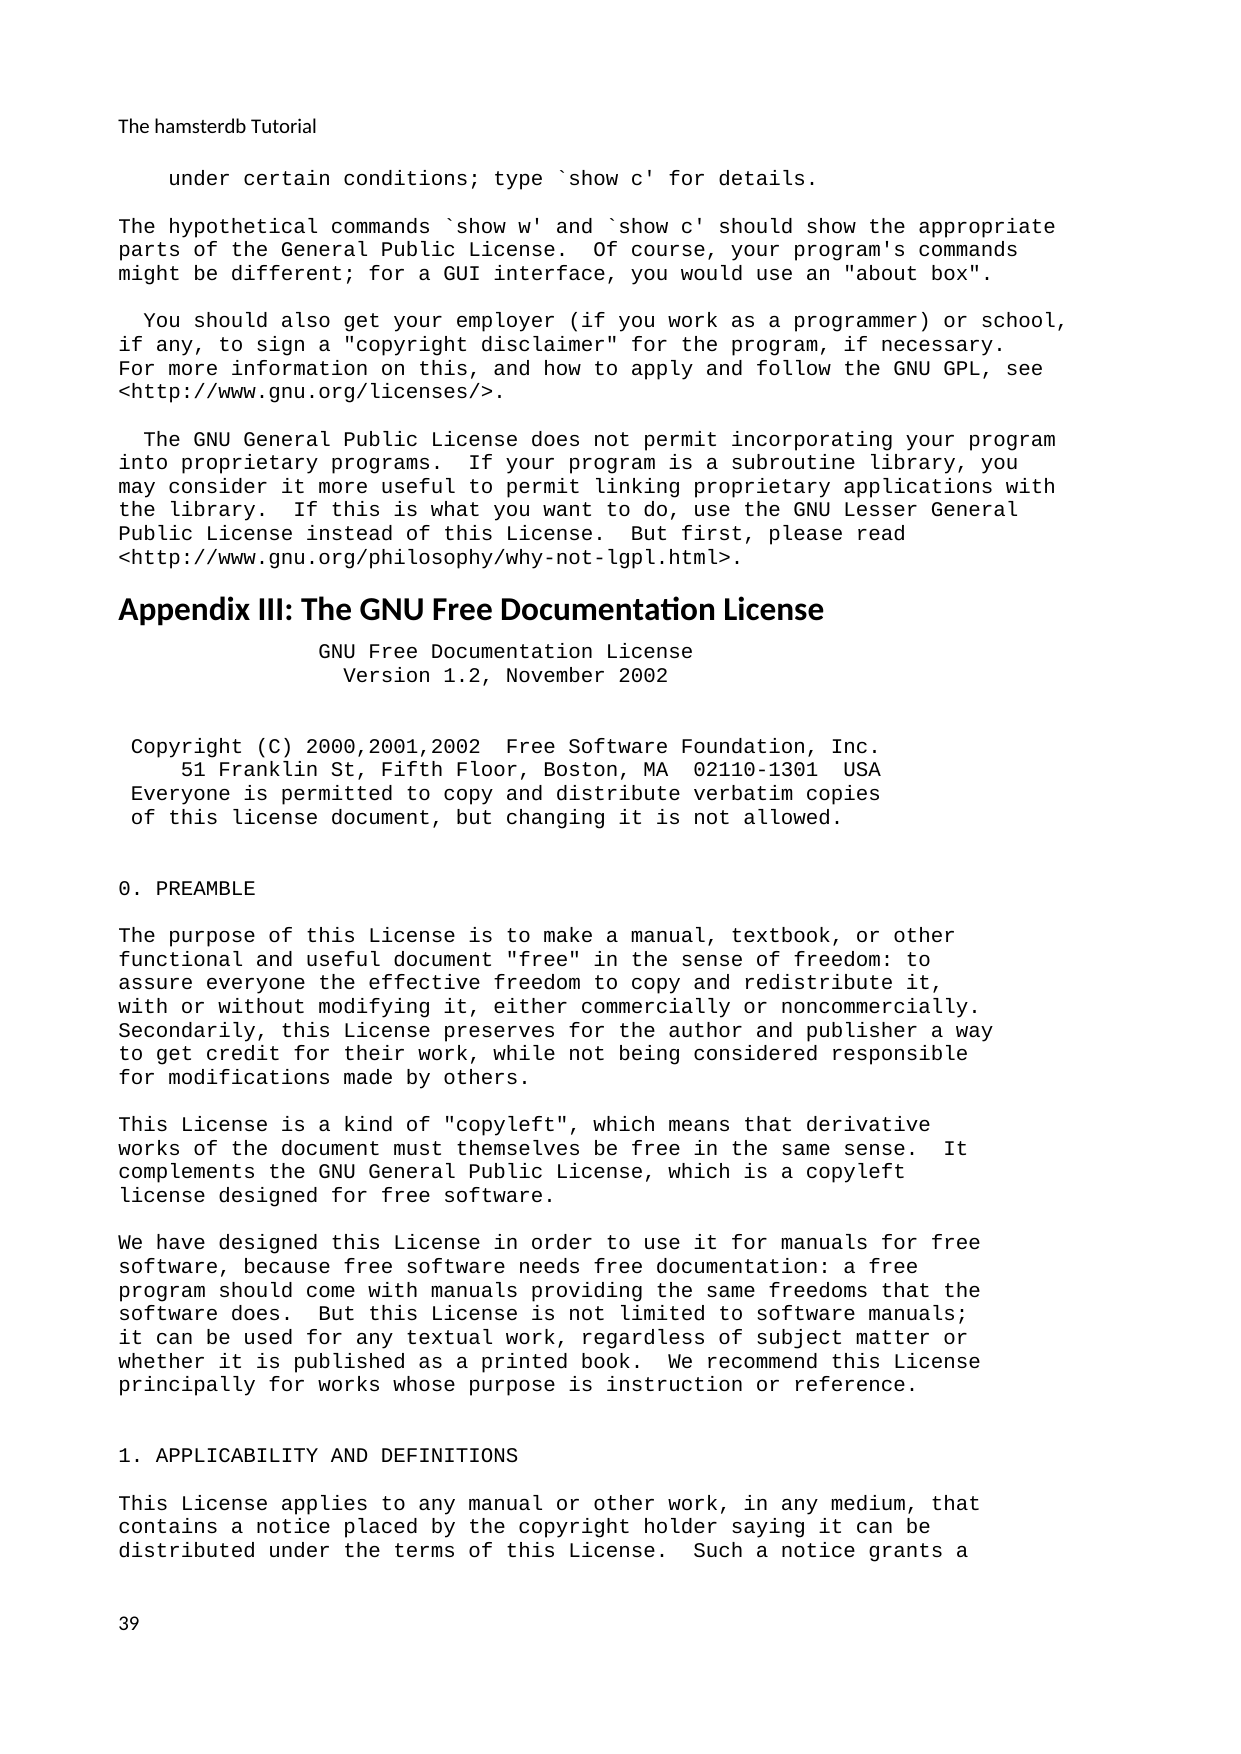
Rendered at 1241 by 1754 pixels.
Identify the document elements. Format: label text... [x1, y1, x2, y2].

text assure everyone the effective freedom to copy and redistribute it, [118, 972, 1122, 996]
text Version 1.2, November 2002 [118, 665, 1122, 688]
text it can be used for any textual work, regardless of subject matter or [118, 1327, 1122, 1351]
text You should also get your employer (if you work as a programmer) or school, [118, 310, 1122, 334]
text Secondarily, this License preserves for the author and publisher a way [118, 1019, 1122, 1043]
text the library. If this is what you want to do, use the GNU Lesser General [118, 499, 1122, 523]
text distributed under the terms of this License. Such a notice grants a [118, 1540, 1122, 1563]
text software does. But this License is not limited to software manuals; [118, 1303, 1122, 1327]
text 0. PREAMBLE [118, 878, 1122, 901]
text <http://www.gnu.org/licenses/>. [118, 381, 1122, 405]
text license designed for free software. [118, 1185, 1122, 1209]
text program should come with manuals providing the same freedoms that the [118, 1280, 1122, 1303]
text under certain conditions; type `show c' for details. [118, 168, 1122, 192]
text For more information on this, and how to apply and follow the GNU GPL, see [118, 358, 1122, 381]
text complements the GNU General Public License, which is a copyleft [118, 1161, 1122, 1185]
text The hypothetical commands `show w' and `show c' should show the appropriate [118, 216, 1122, 239]
text principally for works whose purpose is instruction or reference. [118, 1374, 1122, 1398]
text to get credit for their work, while not being considered responsible [118, 1043, 1122, 1067]
text The purpose of this License is to make a manual, textbook, or other [118, 925, 1122, 949]
text 1. APPLICABILITY AND DEFINITIONS [118, 1445, 1122, 1469]
text with or without modifying it, either commercially or noncommercially. [118, 996, 1122, 1019]
text 51 Franklin St, Fifth Floor, Boston, MA 02110-1301 USA [118, 759, 1122, 783]
text of this license document, but changing it is not allowed. [118, 807, 1122, 830]
text Copyright (C) 2000,2001,2002 Free Software Foundation, Inc. [118, 736, 1122, 759]
text We have designed this License in order to use it for manuals for free [118, 1232, 1122, 1256]
text GNU Free Documentation License [118, 641, 1122, 665]
text works of the document must themselves be free in the same sense. It [118, 1138, 1122, 1161]
text may consider it more useful to permit linking proprietary applications with [118, 476, 1122, 499]
text This License is a kind of "copyleft", which means that derivative [118, 1114, 1122, 1138]
text <http://www.gnu.org/philosophy/why-not-lgpl.html>. [118, 547, 1122, 570]
text contains a notice placed by the copyright holder saying it can be [118, 1516, 1122, 1540]
text Public License instead of this License. But first, please read [118, 523, 1122, 547]
subtitle Appendix III: The GNU Free Documentation License [118, 595, 1122, 629]
text into proprietary programs. If your program is a subroutine library, you [118, 452, 1122, 476]
text Everyone is permitted to copy and distribute verbatim copies [118, 783, 1122, 807]
text for modifications made by others. [118, 1067, 1122, 1091]
text functional and useful document "free" in the sense of freedom: to [118, 949, 1122, 972]
text if any, to sign a "copyright disclaimer" for the program, if necessary. [118, 334, 1122, 358]
text The GNU General Public License does not permit incorporating your program [118, 428, 1122, 452]
text This License applies to any manual or other work, in any medium, that [118, 1492, 1122, 1516]
text whether it is published as a printed book. We recommend this License [118, 1351, 1122, 1374]
text software, because free software needs free documentation: a free [118, 1256, 1122, 1280]
text parts of the General Public License. Of course, your program's commands [118, 239, 1122, 263]
text might be different; for a GUI interface, you would use an "about box". [118, 263, 1122, 287]
